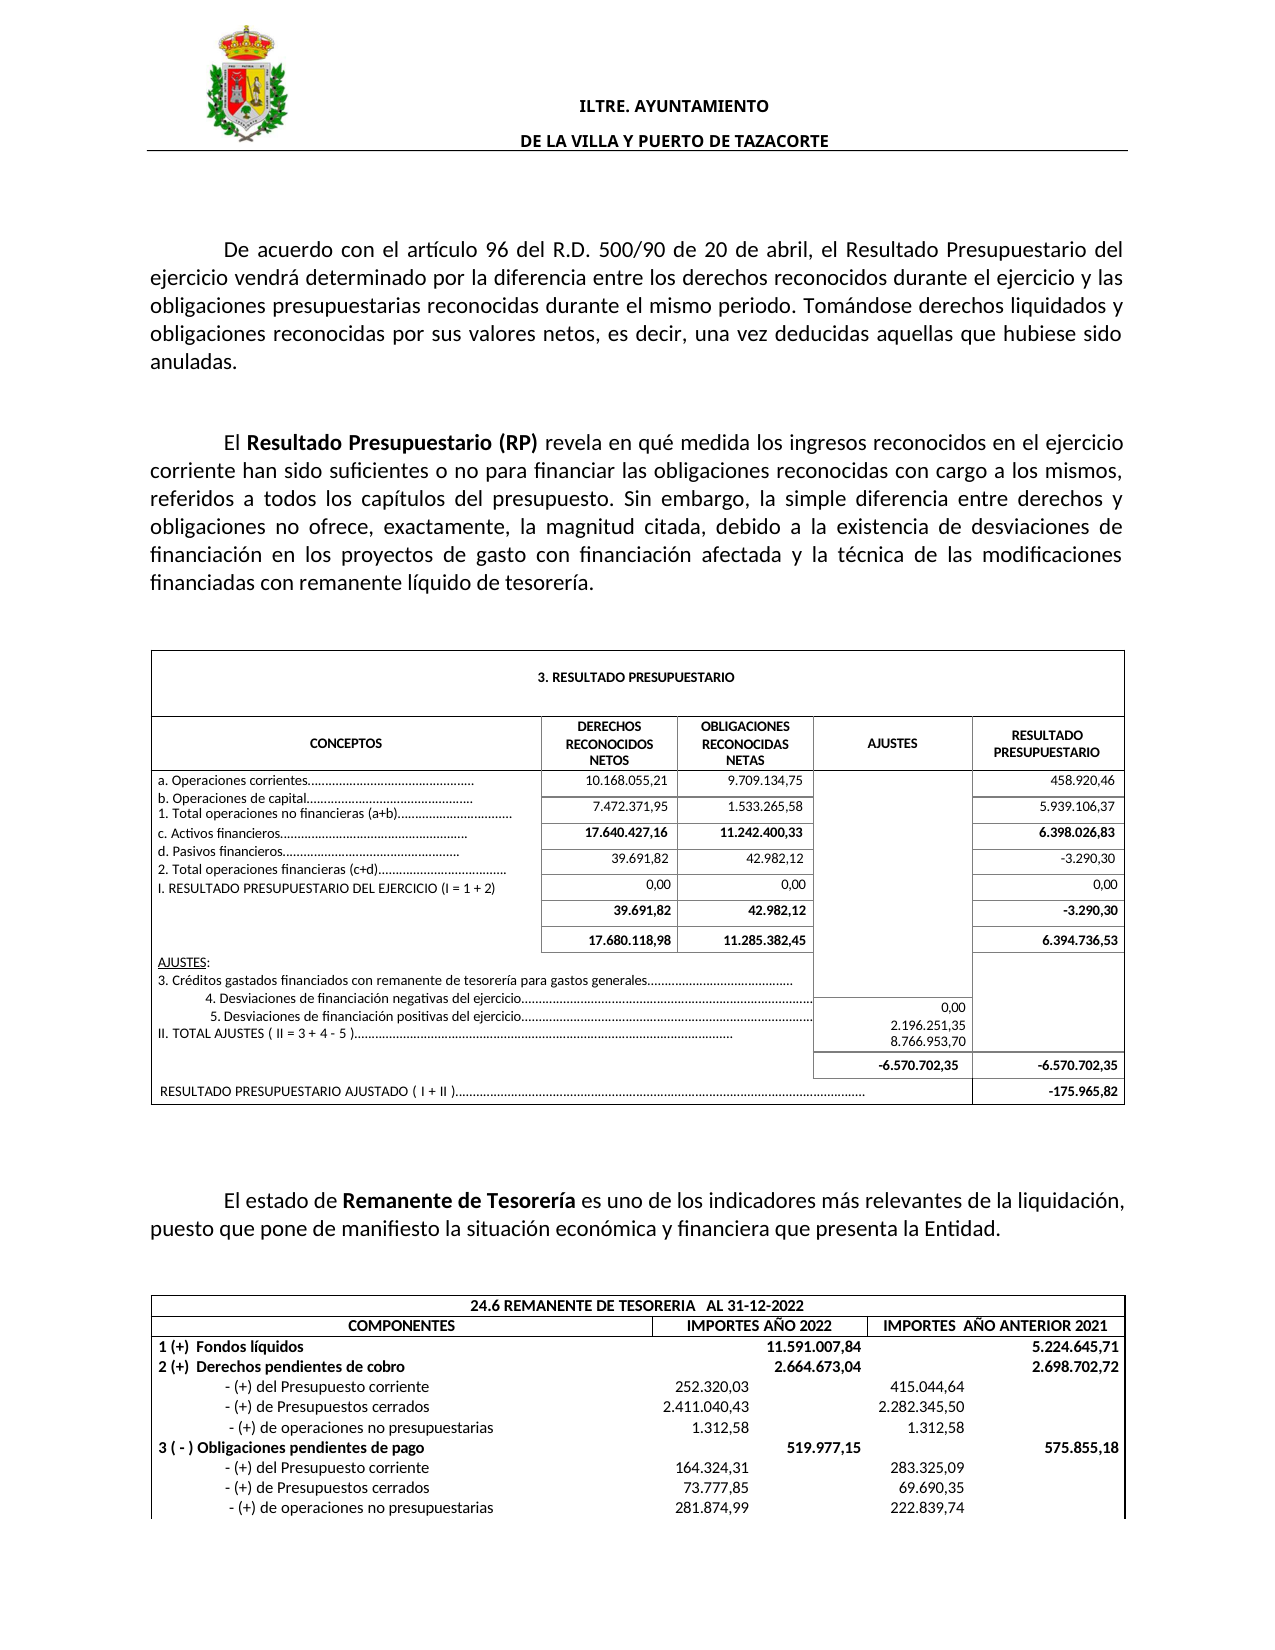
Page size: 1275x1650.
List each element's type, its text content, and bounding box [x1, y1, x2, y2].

table_cell [756, 1480, 868, 1500]
table_cell [996, 1419, 1124, 1439]
table_cell IMPORTES AÑO 2022 [653, 1317, 867, 1336]
table_cell 0,00 [542, 875, 677, 900]
table_cell - (+) de Presupuestos cerrados [152, 1480, 652, 1500]
table_cell 39.691,82 [542, 850, 677, 874]
table_cell c. Activos financieros...................................................... [152, 823, 541, 843]
table_cell [996, 1398, 1124, 1419]
table_cell 42.982,12 [678, 850, 813, 874]
table_cell 283.325,09 [868, 1459, 996, 1479]
table_cell [973, 953, 1124, 1051]
table_cell 10.168.055,21 [542, 771, 677, 796]
table_cell 39.691,82 [542, 901, 677, 926]
table_cell [868, 1439, 996, 1459]
table_cell COMPONENTES [152, 1317, 652, 1336]
table_cell 42.982,12 [678, 901, 813, 926]
table_cell 11.242.400,33 [678, 824, 813, 848]
table_cell 5.939.106,37 [973, 798, 1124, 822]
table_cell 73.777,85 [652, 1480, 756, 1500]
table_cell AJUSTES: [152, 952, 813, 972]
table_cell 17.640.427,16 [542, 824, 677, 848]
table_cell - (+) de Presupuestos cerrados [152, 1398, 652, 1419]
table_cell [152, 926, 541, 952]
table_cell Desviaciones de financiación negativas del ejercicio.................................................................................... Desviaciones de financiación positivas del ejercicio.................................................................................... II. TOTAL AJUSTES ( II = 3 + 4 - 5 )............................................................................................................. [152, 990, 813, 1051]
table_cell [652, 1337, 756, 1358]
table_cell [756, 1459, 868, 1479]
table_cell 17.680.118,98 [542, 927, 677, 952]
table_cell DERECHOS RECONOCIDOS NETOS [542, 717, 677, 770]
table_cell 575.855,18 [996, 1439, 1124, 1459]
table_cell RESULTADO PRESUPUESTARIO AJUSTADO ( I + II )...................................................................................................................... [152, 1078, 972, 1104]
table_cell 11.285.382,45 [678, 927, 813, 952]
table_header 24.6 REMANENTE DE TESORERIA AL 31-12-2022 [152, 1296, 1124, 1316]
table_cell [756, 1419, 868, 1439]
table_cell [868, 1337, 996, 1358]
table_cell 2. Total operaciones financieras (c+d)..................................... [152, 861, 541, 879]
table_cell 69.690,35 [868, 1480, 996, 1500]
table_cell [652, 1439, 756, 1459]
table_cell 1.312,58 [868, 1419, 996, 1439]
table_cell -3.290,30 [973, 901, 1124, 926]
table_cell [756, 1398, 868, 1419]
table_cell 0,00 [973, 875, 1124, 900]
table_cell CONCEPTOS [152, 717, 541, 770]
table_cell 2.664.673,04 [756, 1358, 868, 1378]
table_cell 252.320,03 [652, 1378, 756, 1398]
table_cell [152, 900, 541, 926]
table_cell 458.920,46 [973, 771, 1124, 796]
table_cell 3. Créditos gastados financiados con remanente de tesorería para gastos generales.......................................... [152, 972, 813, 989]
table_cell -3.290,30 [973, 850, 1124, 874]
table_cell AJUSTES [814, 717, 972, 770]
table_cell 11.591.007,84 [756, 1337, 868, 1358]
table_cell [756, 1500, 868, 1519]
table_cell 222.839,74 [868, 1500, 996, 1519]
table_cell 2.282.345,50 [868, 1398, 996, 1419]
table_cell -6.570.702,35 [814, 1053, 972, 1077]
table_cell 415.044,64 [868, 1378, 996, 1398]
table_cell 1. Total operaciones no financieras (a+b)................................. [152, 808, 541, 822]
table_header 3. RESULTADO PRESUPUESTARIO [152, 651, 1124, 716]
text El estado de Remanente de Tesorería es uno de los indicadores más relevantes de la liquidación, puesto que pone de manifiesto la situación económica y financiera que presenta la Entidad. [150, 1186, 1139, 1242]
table_cell b. Operaciones de capital................................................ [152, 790, 541, 808]
table_cell 2 (+) Derechos pendientes de cobro [152, 1358, 652, 1378]
table_cell 0,00 2.196.251,35 8.766.953,70 [814, 998, 972, 1051]
table_cell 164.324,31 [652, 1459, 756, 1479]
table_cell 281.874,99 [652, 1500, 756, 1519]
text El Resultado Presupuestario (RP) revela en qué medida los ingresos reconocidos en el ejercicio corriente han sido suficientes o no para financiar las obligaciones reconocidas con cargo a los mismos, referidos a todos los capítulos del presupuesto. Sin embargo, la simple diferencia entre derechos y obligaciones no ofrece, exactamente, la magnitud citada, debido a la existencia de desviaciones de financiación en los proyectos de gasto con financiación afectada y la técnica de las modificaciones financiadas con remanente líquido de tesorería. [150, 428, 1125, 596]
table_cell [996, 1480, 1124, 1500]
table_cell [652, 1358, 756, 1378]
table_cell 3 ( - ) Obligaciones pendientes de pago [152, 1439, 652, 1459]
text De acuerdo con el artículo 96 del R.D. 500/90 de 20 de abril, el Resultado Presupuestario del ejercicio vendrá determinado por la diferencia entre los derechos reconocidos durante el ejercicio y las obligaciones presupuestarias reconocidas durante el mismo periodo. Tomándose derechos liquidados y obligaciones reconocidas por sus valores netos, es decir, una vez deducidas aquellas que hubiese sido anuladas. [150, 235, 1124, 375]
table_cell -175.965,82 [973, 1079, 1124, 1104]
table_cell [756, 1378, 868, 1398]
table_cell -6.570.702,35 [973, 1053, 1124, 1077]
table_cell I. RESULTADO PRESUPUESTARIO DEL EJERCICIO (I = 1 + 2) [152, 879, 541, 900]
table_cell 1.312,58 [652, 1419, 756, 1439]
table_cell 6.394.736,53 [973, 927, 1124, 952]
table_cell OBLIGACIONES RECONOCIDAS NETAS [678, 717, 813, 770]
table_cell [814, 771, 972, 997]
table_cell [868, 1358, 996, 1378]
table_cell 2.411.040,43 [652, 1398, 756, 1419]
table_cell d. Pasivos financieros................................................... [152, 843, 541, 861]
table_cell 1.533.265,58 [678, 798, 813, 822]
table_cell a. Operaciones corrientes................................................ [152, 771, 541, 790]
table_cell - (+) del Presupuesto corriente [152, 1459, 652, 1479]
table_cell 9.709.134,75 [678, 771, 813, 796]
table_cell RESULTADO PRESUPUESTARIO [973, 717, 1124, 770]
table_cell 7.472.371,95 [542, 798, 677, 822]
table_cell 1 (+) Fondos líquidos [152, 1337, 652, 1358]
table_cell - (+) del Presupuesto corriente [152, 1378, 652, 1398]
table_cell [996, 1378, 1124, 1398]
table_cell [996, 1459, 1124, 1479]
table_cell [996, 1500, 1124, 1519]
table_cell [152, 1051, 813, 1077]
table_cell 6.398.026,83 [973, 824, 1124, 848]
table_cell - (+) de operaciones no presupuestarias [152, 1500, 652, 1519]
table_cell - (+) de operaciones no presupuestarias [152, 1419, 652, 1439]
table_cell IMPORTES AÑO ANTERIOR 2021 [868, 1317, 1124, 1336]
table_cell 5.224.645,71 [996, 1337, 1124, 1358]
table_cell 0,00 [678, 875, 813, 900]
table_cell 2.698.702,72 [996, 1358, 1124, 1378]
table_cell 519.977,15 [756, 1439, 868, 1459]
